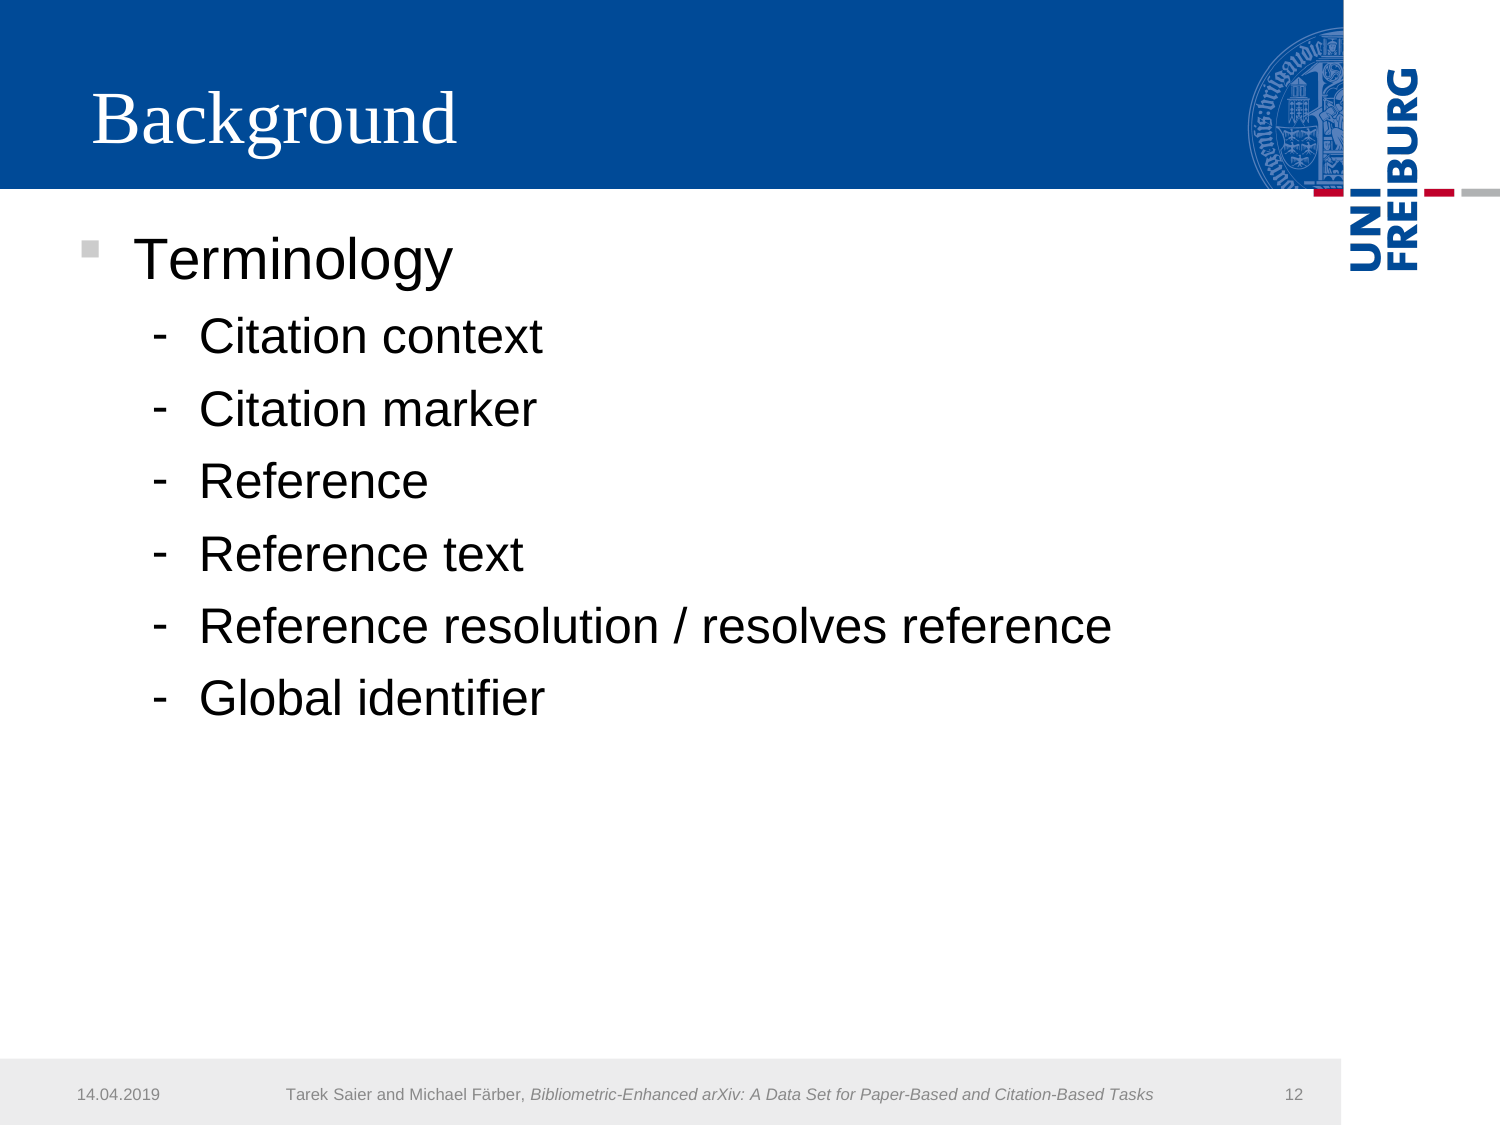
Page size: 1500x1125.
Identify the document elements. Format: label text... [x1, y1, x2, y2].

picture [0, 0, 1500, 271]
list Terminology Citation context Citation marker Reference Reference text Reference resolution / resolves reference Global identifier [76, 221, 1341, 1009]
title Background [76, 49, 1235, 178]
